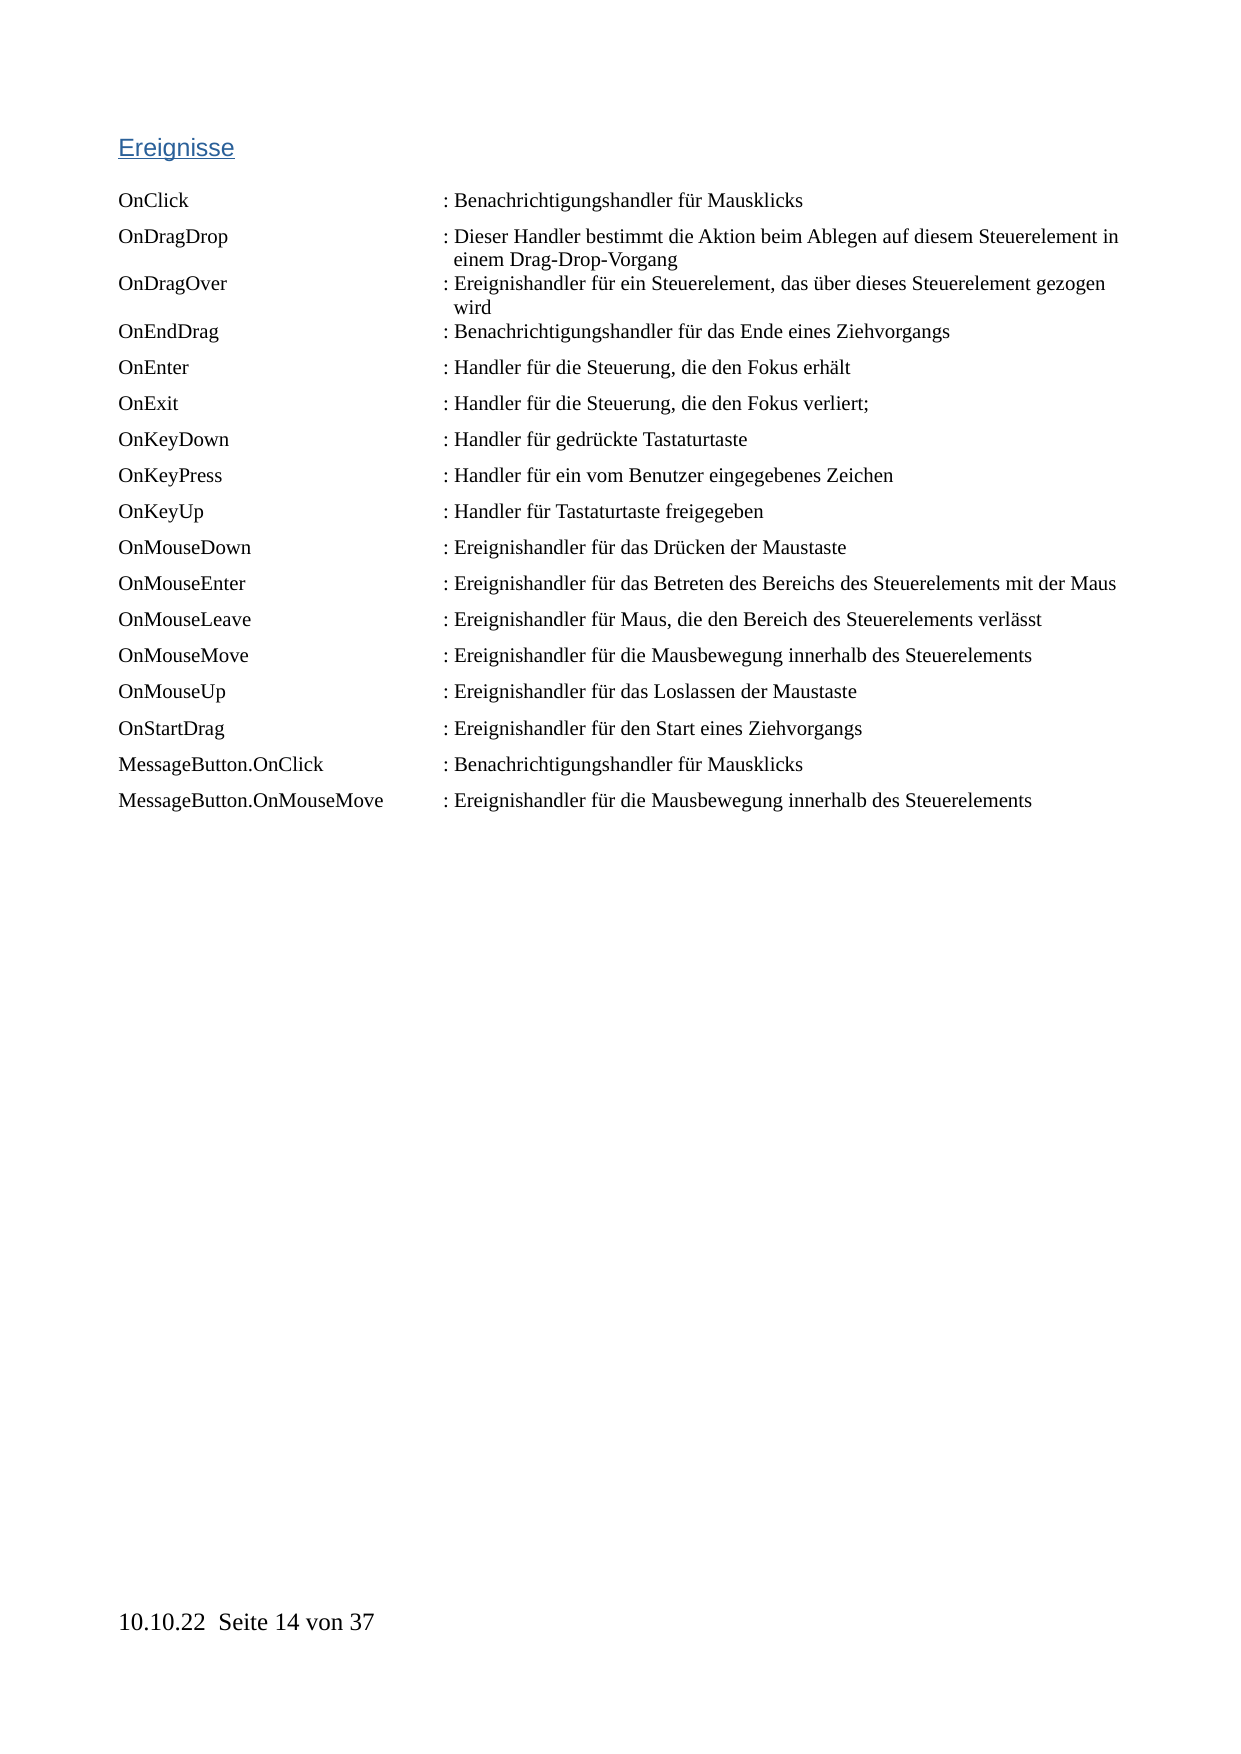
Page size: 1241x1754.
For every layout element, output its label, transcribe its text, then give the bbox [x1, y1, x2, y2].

text OnKeyDown : Handler für gedrückte Tastaturtaste [118, 427, 1122, 451]
text OnEnter : Handler für die Steuerung, die den Fokus erhält [118, 355, 1122, 379]
text MessageButton.OnMouseMove : Ereignishandler für die Mausbewegung innerhalb des Steuerelements [118, 787, 1122, 812]
text OnKeyUp : Handler für Tastaturtaste freigegeben [118, 499, 1122, 523]
text OnMouseEnter : Ereignishandler für das Betreten des Bereichs des Steuerelements mit der Maus [118, 571, 1122, 595]
text MessageButton.OnClick : Benachrichtigungshandler für Mausklicks [118, 751, 1122, 776]
text OnMouseDown : Ereignishandler für das Drücken der Maustaste [118, 535, 1122, 559]
text OnClick : Benachrichtigungshandler für Mausklicks [118, 188, 1122, 212]
text OnMouseUp : Ereignishandler für das Loslassen der Maustaste [118, 679, 1122, 703]
text OnDragDrop : Dieser Handler bestimmt die Aktion beim Ablegen auf diesem Steuerelement in einem Drag-Drop-Vorgang [118, 224, 1122, 272]
text OnStartDrag : Ereignishandler für den Start eines Ziehvorgangs [118, 715, 1122, 739]
text OnKeyPress : Handler für ein vom Benutzer eingegebenes Zeichen [118, 463, 1122, 487]
text OnExit : Handler für die Steuerung, die den Fokus verliert; [118, 391, 1122, 415]
text OnEndDrag : Benachrichtigungshandler für das Ende eines Ziehvorgangs [118, 319, 1122, 343]
text OnMouseLeave : Ereignishandler für Maus, die den Bereich des Steuerelements verlässt [118, 607, 1122, 631]
text OnMouseMove : Ereignishandler für die Mausbewegung innerhalb des Steuerelements [118, 643, 1122, 667]
subtitle Ereignisse [118, 133, 1122, 161]
text OnDragOver : Ereignishandler für ein Steuerelement, das über dieses Steuerelement gezogen wird [118, 272, 1122, 319]
